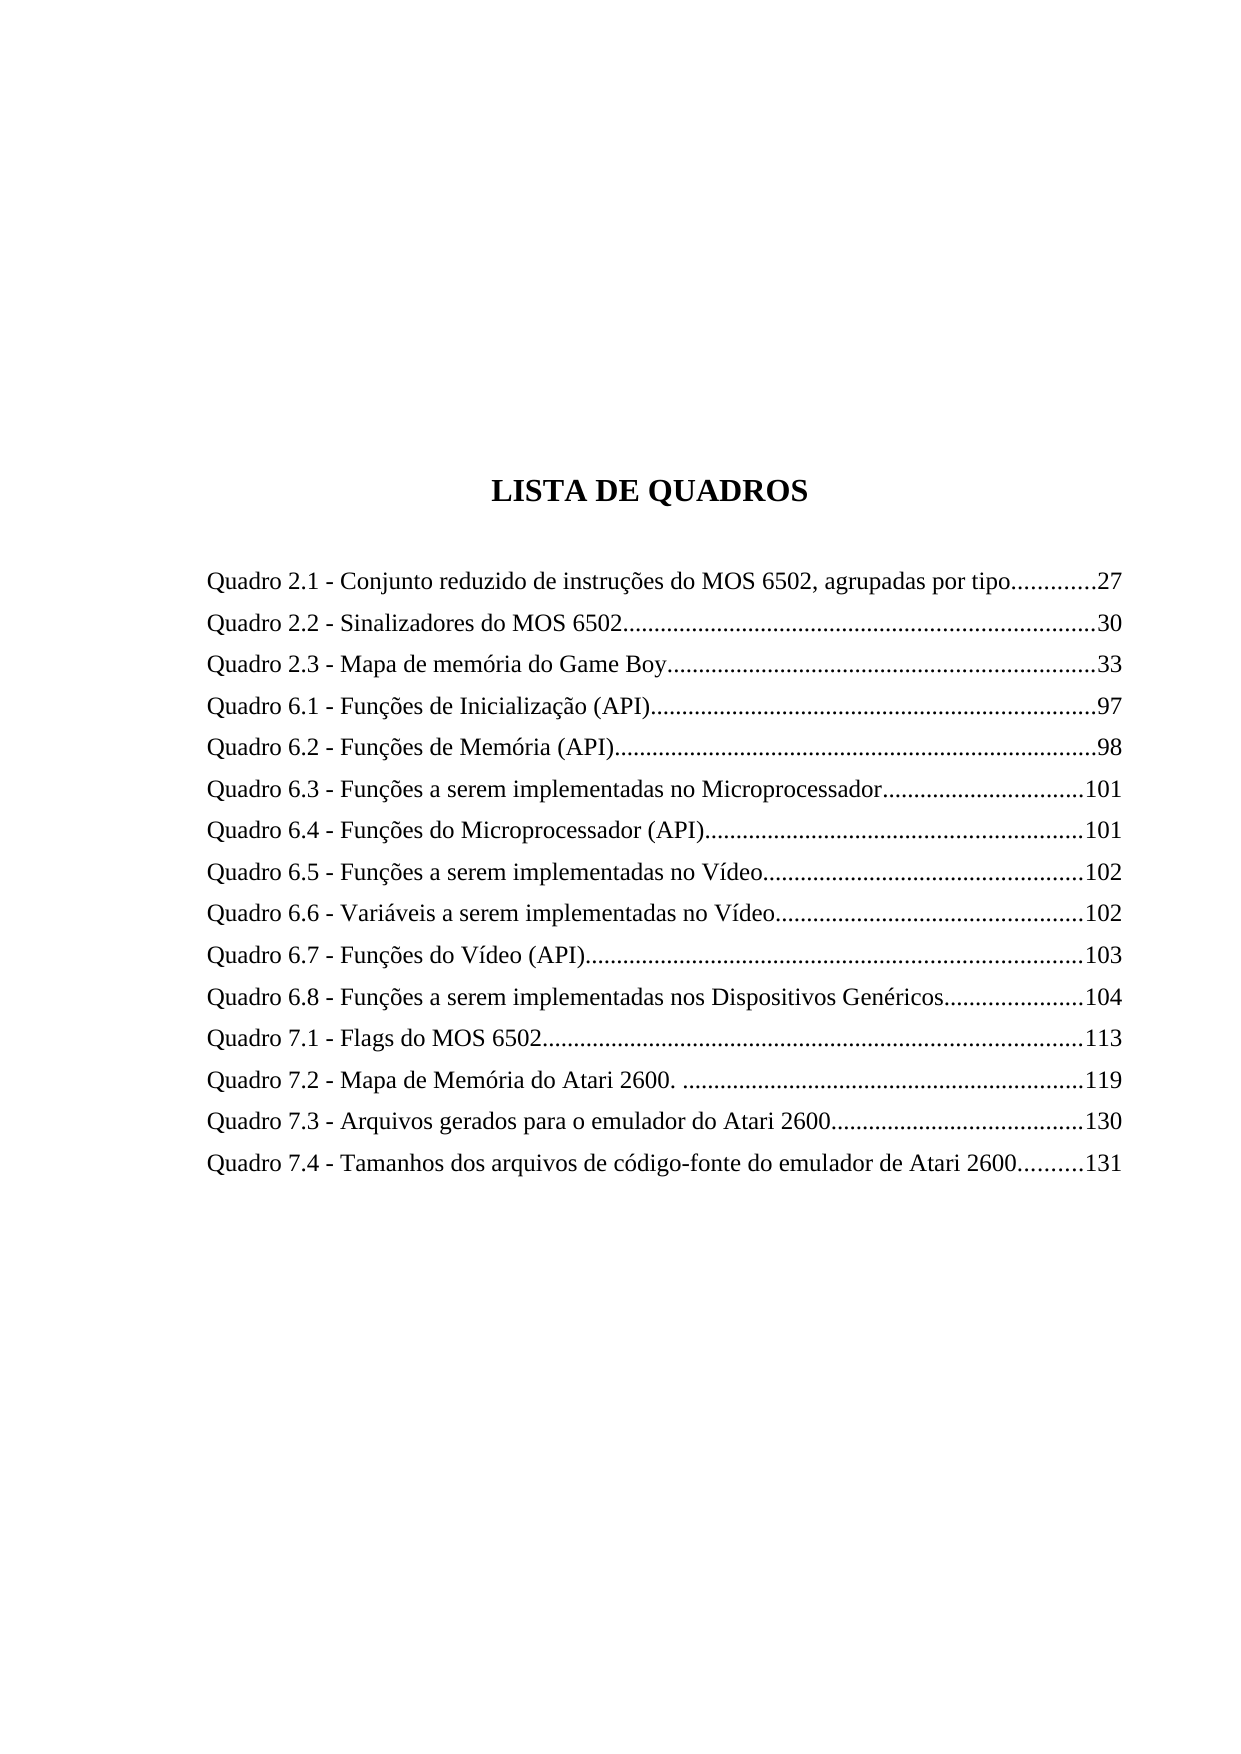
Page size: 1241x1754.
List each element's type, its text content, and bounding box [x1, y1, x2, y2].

text Quadro 6.2 - Funções de Memória (API) 98 [207, 733, 1122, 761]
text Quadro 2.2 - Sinalizadores do MOS 6502. 30 [207, 609, 1122, 636]
text Quadro 7.2 - Mapa de Memória do Atari 2600. 119 [207, 1066, 1122, 1093]
text Quadro 6.4 - Funções do Microprocessador (API) 101 [207, 816, 1122, 844]
text Quadro 6.8 - Funções a serem implementadas nos Dispositivos Genéricos 104 [207, 983, 1122, 1010]
text Quadro 7.3 - Arquivos gerados para o emulador do Atari 2600 130 [207, 1107, 1122, 1135]
text Quadro 6.5 - Funções a serem implementadas no Vídeo 102 [207, 858, 1122, 886]
text Quadro 7.1 - Flags do MOS 6502. 113 [207, 1024, 1122, 1052]
text Quadro 2.1 - Conjunto reduzido de instruções do MOS 6502, agrupadas por tipo. 27 [207, 567, 1122, 595]
text Quadro 6.7 - Funções do Vídeo (API). 103 [207, 941, 1122, 969]
subtitle Lista de Quadros [177, 472, 1122, 508]
text Quadro 6.3 - Funções a serem implementadas no Microprocessador 101 [207, 775, 1122, 803]
text Quadro 6.6 - Variáveis a serem implementadas no Vídeo 102 [207, 899, 1122, 927]
text Quadro 7.4 - Tamanhos dos arquivos de código-fonte do emulador de Atari 2600 131 [207, 1149, 1122, 1177]
text Quadro 6.1 - Funções de Inicialização (API) 97 [207, 692, 1122, 719]
text Quadro 2.3 - Mapa de memória do Game Boy. 33 [207, 650, 1122, 678]
